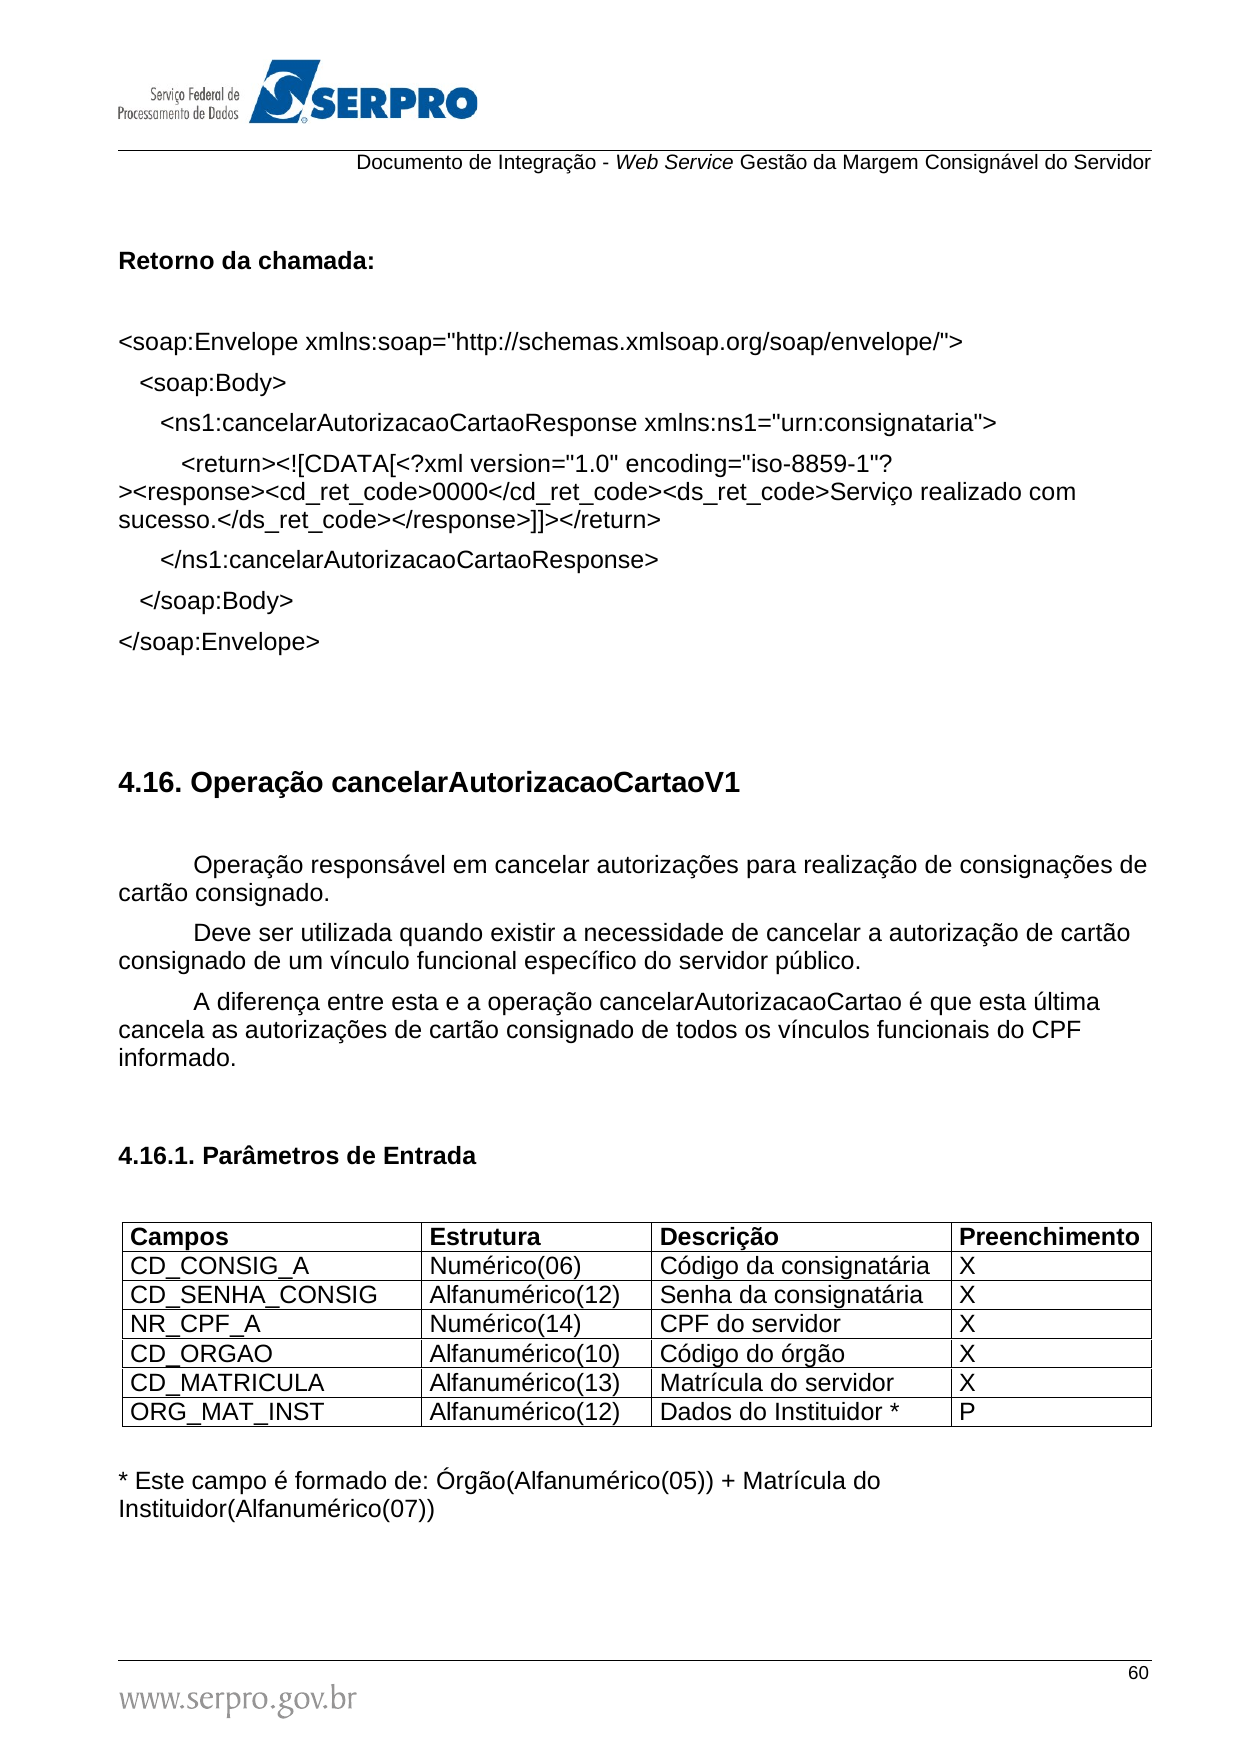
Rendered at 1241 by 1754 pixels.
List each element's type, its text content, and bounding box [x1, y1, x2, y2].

table_cell X [952, 1340, 1151, 1367]
text Operação responsável em cancelar autorizações para realização de consignações de cartão consignado. [118, 851, 1152, 907]
table_cell X [952, 1310, 1151, 1338]
text <soap:Body> [118, 369, 1152, 397]
table_cell X [952, 1252, 1151, 1280]
table_header Preenchimento [952, 1223, 1151, 1251]
text <soap:Envelope xmlns:soap="http://schemas.xmlsoap.org/soap/envelope/"> [118, 328, 1152, 356]
table_cell NR_CPF_A [123, 1310, 421, 1338]
table_cell X [952, 1281, 1151, 1309]
table_cell X [952, 1369, 1151, 1397]
text <ns1:cancelarAutorizacaoCartaoResponse xmlns:ns1="urn:consignataria"> [118, 409, 1152, 437]
text * Este campo é formado de: Órgão(Alfanumérico(05)) + Matrícula do Instituidor(Alfanumérico(07)) [118, 1467, 1152, 1523]
table_cell ORG_MAT_INST [123, 1398, 421, 1426]
table_cell P [952, 1398, 1151, 1426]
table_header Campos [123, 1223, 421, 1251]
table_cell Alfanumérico(13) [422, 1369, 651, 1397]
text Retorno da chamada: [118, 247, 1152, 275]
table_cell Alfanumérico(12) [422, 1398, 651, 1426]
table_cell Alfanumérico(12) [422, 1281, 651, 1309]
text </ns1:cancelarAutorizacaoCartaoResponse> [118, 546, 1152, 574]
subtitle Parâmetros de Entrada [118, 1142, 1152, 1170]
picture [118, 59, 478, 124]
table_cell Código da consignatária [652, 1252, 951, 1280]
table_cell Senha da consignatária [652, 1281, 951, 1309]
table_cell CD_SENHA_CONSIG [123, 1281, 421, 1309]
subtitle Operação cancelarAutorizacaoCartaoV1 [118, 766, 1152, 798]
table_cell Matrícula do servidor [652, 1369, 951, 1397]
text <return><![CDATA[<?xml version="1.0" encoding="iso-8859-1"?><response><cd_ret_code>0000</cd_ret_code><ds_ret_code>Serviço realizado com sucesso.</ds_ret_code></response>]]></return> [118, 450, 1152, 534]
table_cell Dados do Instituidor * [652, 1398, 951, 1426]
table_cell CPF do servidor [652, 1310, 951, 1338]
table_cell Numérico(14) [422, 1310, 651, 1338]
table_cell CD_CONSIG_A [123, 1252, 421, 1280]
table_header Descrição [652, 1223, 951, 1251]
text A diferença entre esta e a operação cancelarAutorizacaoCartao é que esta última cancela as autorizações de cartão consignado de todos os vínculos funcionais do CPF informado. [118, 988, 1152, 1072]
text </soap:Envelope> [118, 627, 1152, 655]
text Deve ser utilizada quando existir a necessidade de cancelar a autorização de cartão consignado de um vínculo funcional específico do servidor público. [118, 919, 1152, 975]
table_header Estrutura [422, 1223, 651, 1251]
table_cell CD_MATRICULA [123, 1369, 421, 1397]
text </soap:Body> [118, 587, 1152, 615]
table_cell Código do órgão [652, 1340, 951, 1367]
table_cell Numérico(06) [422, 1252, 651, 1280]
table_cell CD_ORGAO [123, 1340, 421, 1367]
table_cell Alfanumérico(10) [422, 1340, 651, 1367]
